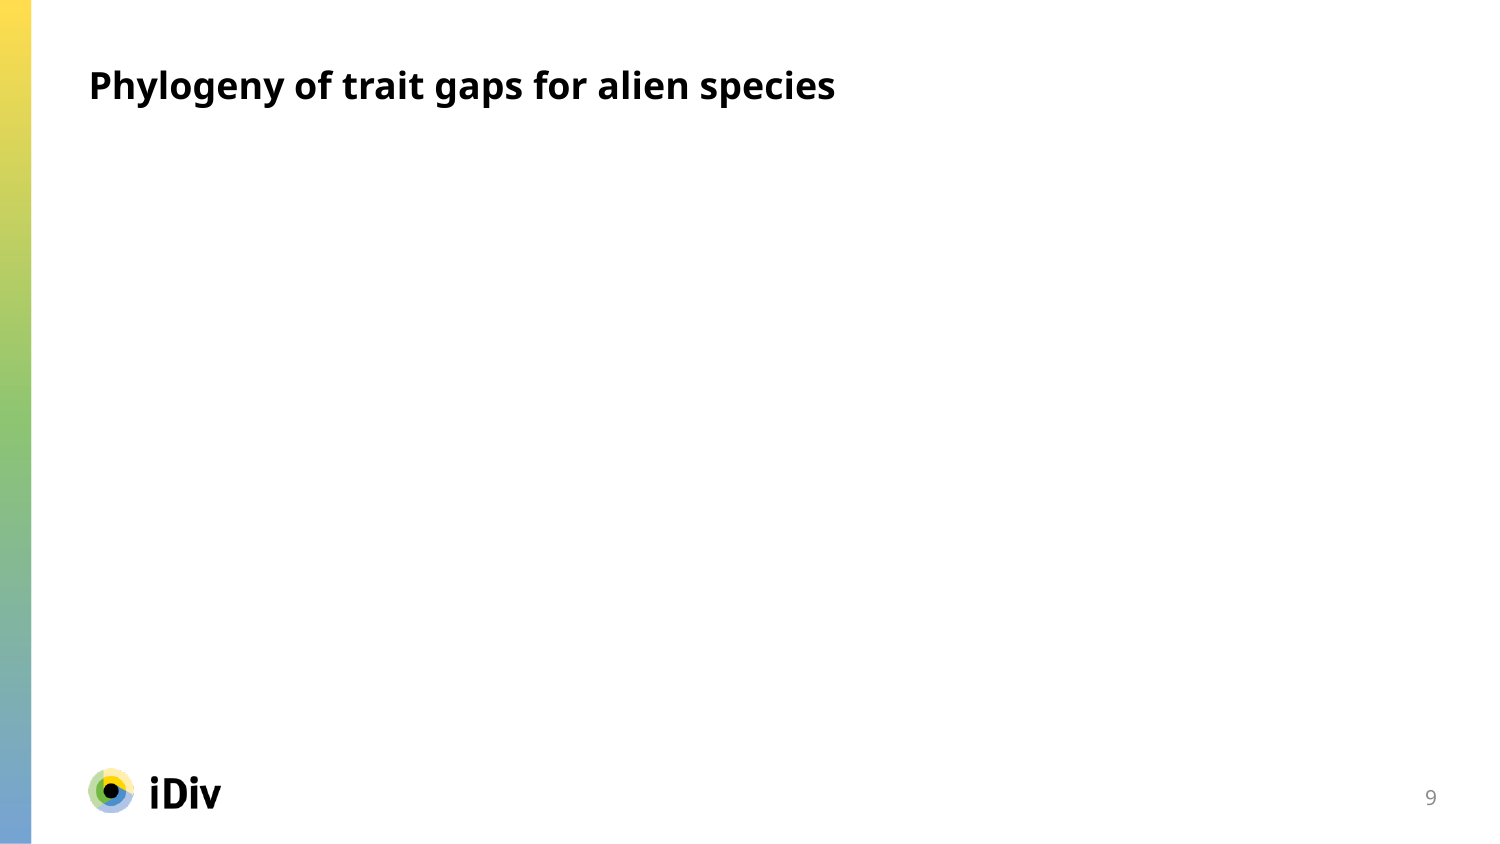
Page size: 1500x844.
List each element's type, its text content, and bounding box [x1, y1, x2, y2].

picture [0, 0, 1500, 844]
slide_number [1240, 767, 1437, 813]
list Phylogeny of trait gaps for alien species [88, 61, 1437, 157]
